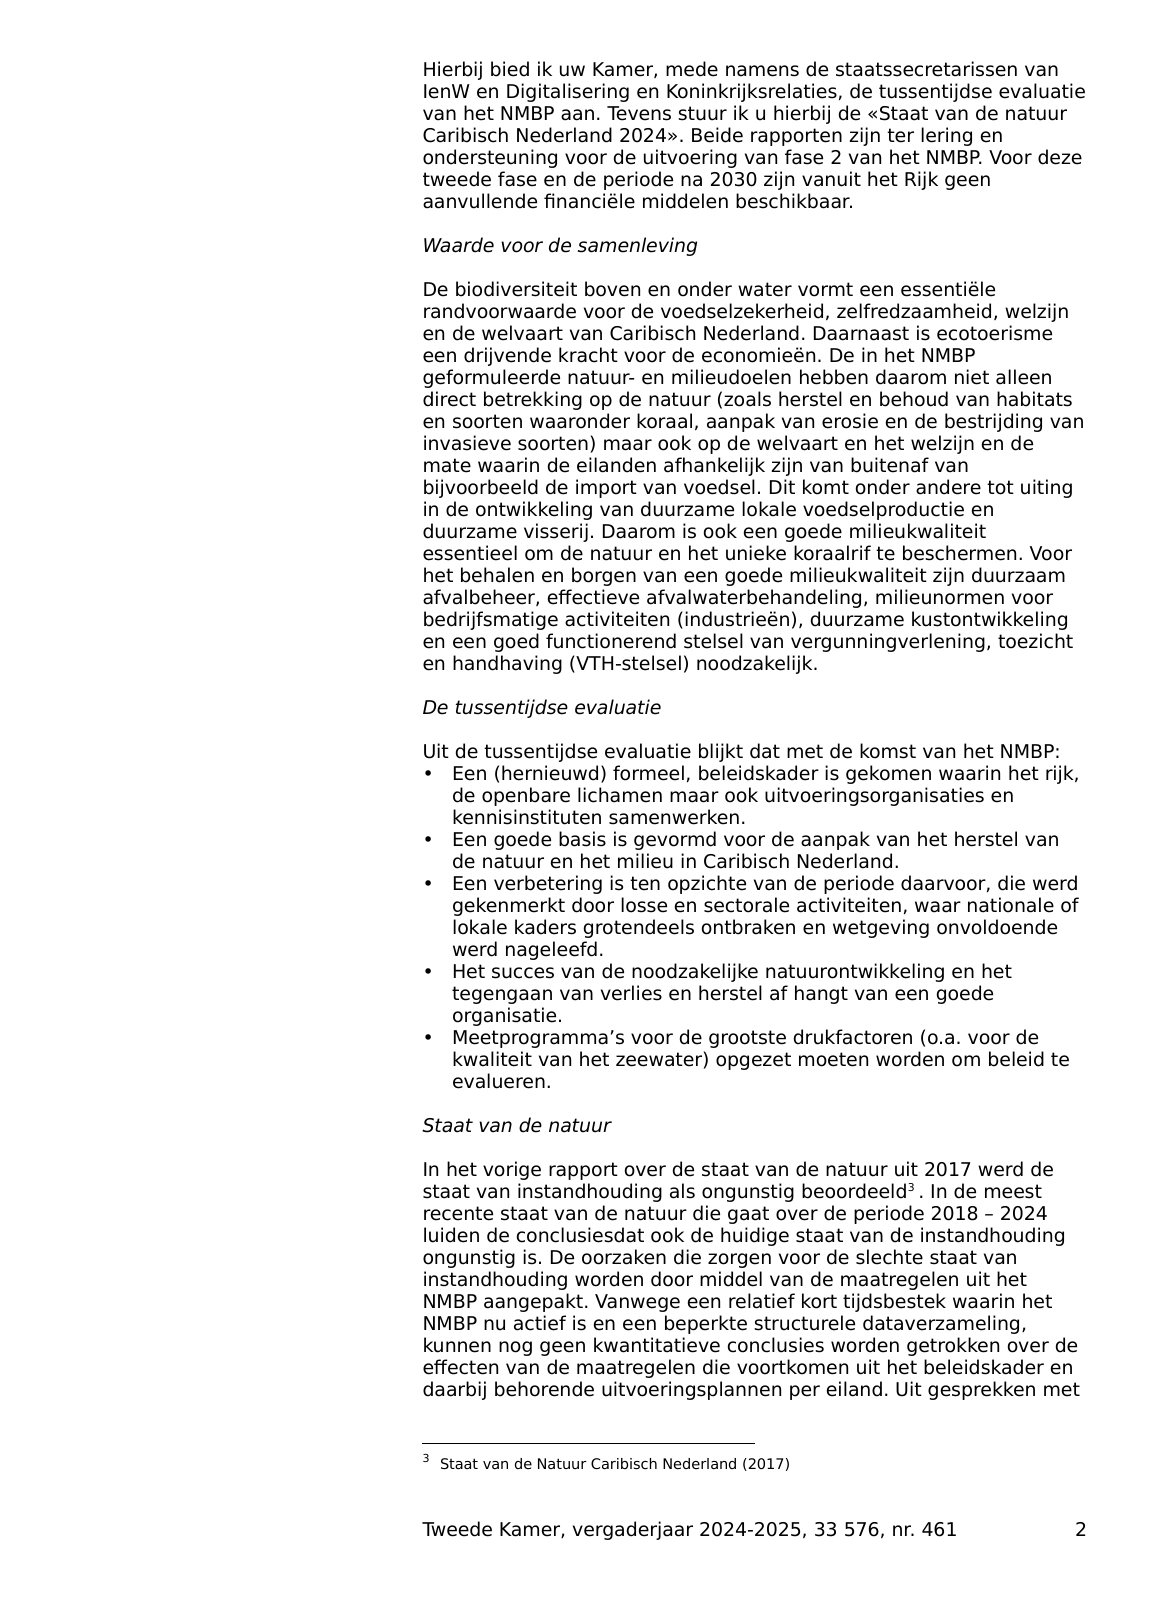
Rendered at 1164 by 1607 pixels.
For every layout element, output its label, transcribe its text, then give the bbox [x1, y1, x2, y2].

text In het vorige rapport over de staat van de natuur uit 2017 werd de staat van instandhouding als ongunstig beoordeeld. In de meest recente staat van de natuur die gaat over de periode 2018 – 2024 luiden de conclusiesdat ook de huidige staat van de instandhouding ongunstig is. De oorzaken die zorgen voor de slechte staat van instandhouding worden door middel van de maatregelen uit het NMBP aangepakt. Vanwege een relatief kort tijdsbestek waarin het NMBP nu actief is en een beperkte structurele dataverzameling, kunnen nog geen kwantitatieve conclusies worden getrokken over de effecten van de maatregelen die voortkomen uit het beleidskader en daarbij behorende uitvoeringsplannen per eiland. Uit gesprekken met [422, 1159, 1087, 1401]
text De biodiversiteit boven en onder water vormt een essentiële randvoorwaarde voor de voedselzekerheid, zelfredzaamheid, welzijn en de welvaart van Caribisch Nederland. Daarnaast is ecotoerisme een drijvende kracht voor de economieën. De in het NMBP geformuleerde natuur- en milieudoelen hebben daarom niet alleen direct betrekking op de natuur (zoals herstel en behoud van habitats en soorten waaronder koraal, aanpak van erosie en de bestrijding van invasieve soorten) maar ook op de welvaart en het welzijn en de mate waarin de eilanden afhankelijk zijn van buitenaf van bijvoorbeeld de import van voedsel. Dit komt onder andere tot uiting in de ontwikkeling van duurzame lokale voedselproductie en duurzame visserij. Daarom is ook een goede milieukwaliteit essentieel om de natuur en het unieke koraalrif te beschermen. Voor het behalen en borgen van een goede milieukwaliteit zijn duurzaam afvalbeheer, effectieve afvalwaterbehandeling, milieunormen voor bedrijfsmatige activiteiten (industrieën), duurzame kustontwikkeling en een goed functionerend stelsel van vergunningverlening, toezicht en handhaving (VTH-stelsel) noodzakelijk. [422, 279, 1087, 675]
text • Een (hernieuwd) formeel, beleidskader is gekomen waarin het rijk, de openbare lichamen maar ook uitvoeringsorganisaties en kennisinstituten samenwerken. [422, 763, 1087, 829]
text • Het succes van de noodzakelijke natuurontwikkeling en het tegengaan van verlies en herstel af hangt van een goede organisatie. [422, 961, 1087, 1027]
subtitle Staat van de natuur [422, 1115, 1087, 1137]
text Staat van de Natuur Caribisch Nederland (2017) [422, 1452, 1087, 1474]
text Uit de tussentijdse evaluatie blijkt dat met de komst van het NMBP: [422, 741, 1087, 763]
subtitle De tussentijdse evaluatie [422, 697, 1087, 719]
subtitle Waarde voor de samenleving [422, 235, 1087, 257]
text Hierbij bied ik uw Kamer, mede namens de staatssecretarissen van IenW en Digitalisering en Koninkrijksrelaties, de tussentijdse evaluatie van het NMBP aan. Tevens stuur ik u hierbij de «Staat van de natuur Caribisch Nederland 2024». Beide rapporten zijn ter lering en ondersteuning voor de uitvoering van fase 2 van het NMBP. Voor deze tweede fase en de periode na 2030 zijn vanuit het Rijk geen aanvullende financiële middelen beschikbaar. [422, 59, 1087, 213]
text • Een goede basis is gevormd voor de aanpak van het herstel van de natuur en het milieu in Caribisch Nederland. [422, 829, 1087, 873]
text • Een verbetering is ten opzichte van de periode daarvoor, die werd gekenmerkt door losse en sectorale activiteiten, waar nationale of lokale kaders grotendeels ontbraken en wetgeving onvoldoende werd nageleefd. [422, 873, 1087, 961]
text • Meetprogramma’s voor de grootste drukfactoren (o.a. voor de kwaliteit van het zeewater) opgezet moeten worden om beleid te evalueren. [422, 1027, 1087, 1093]
